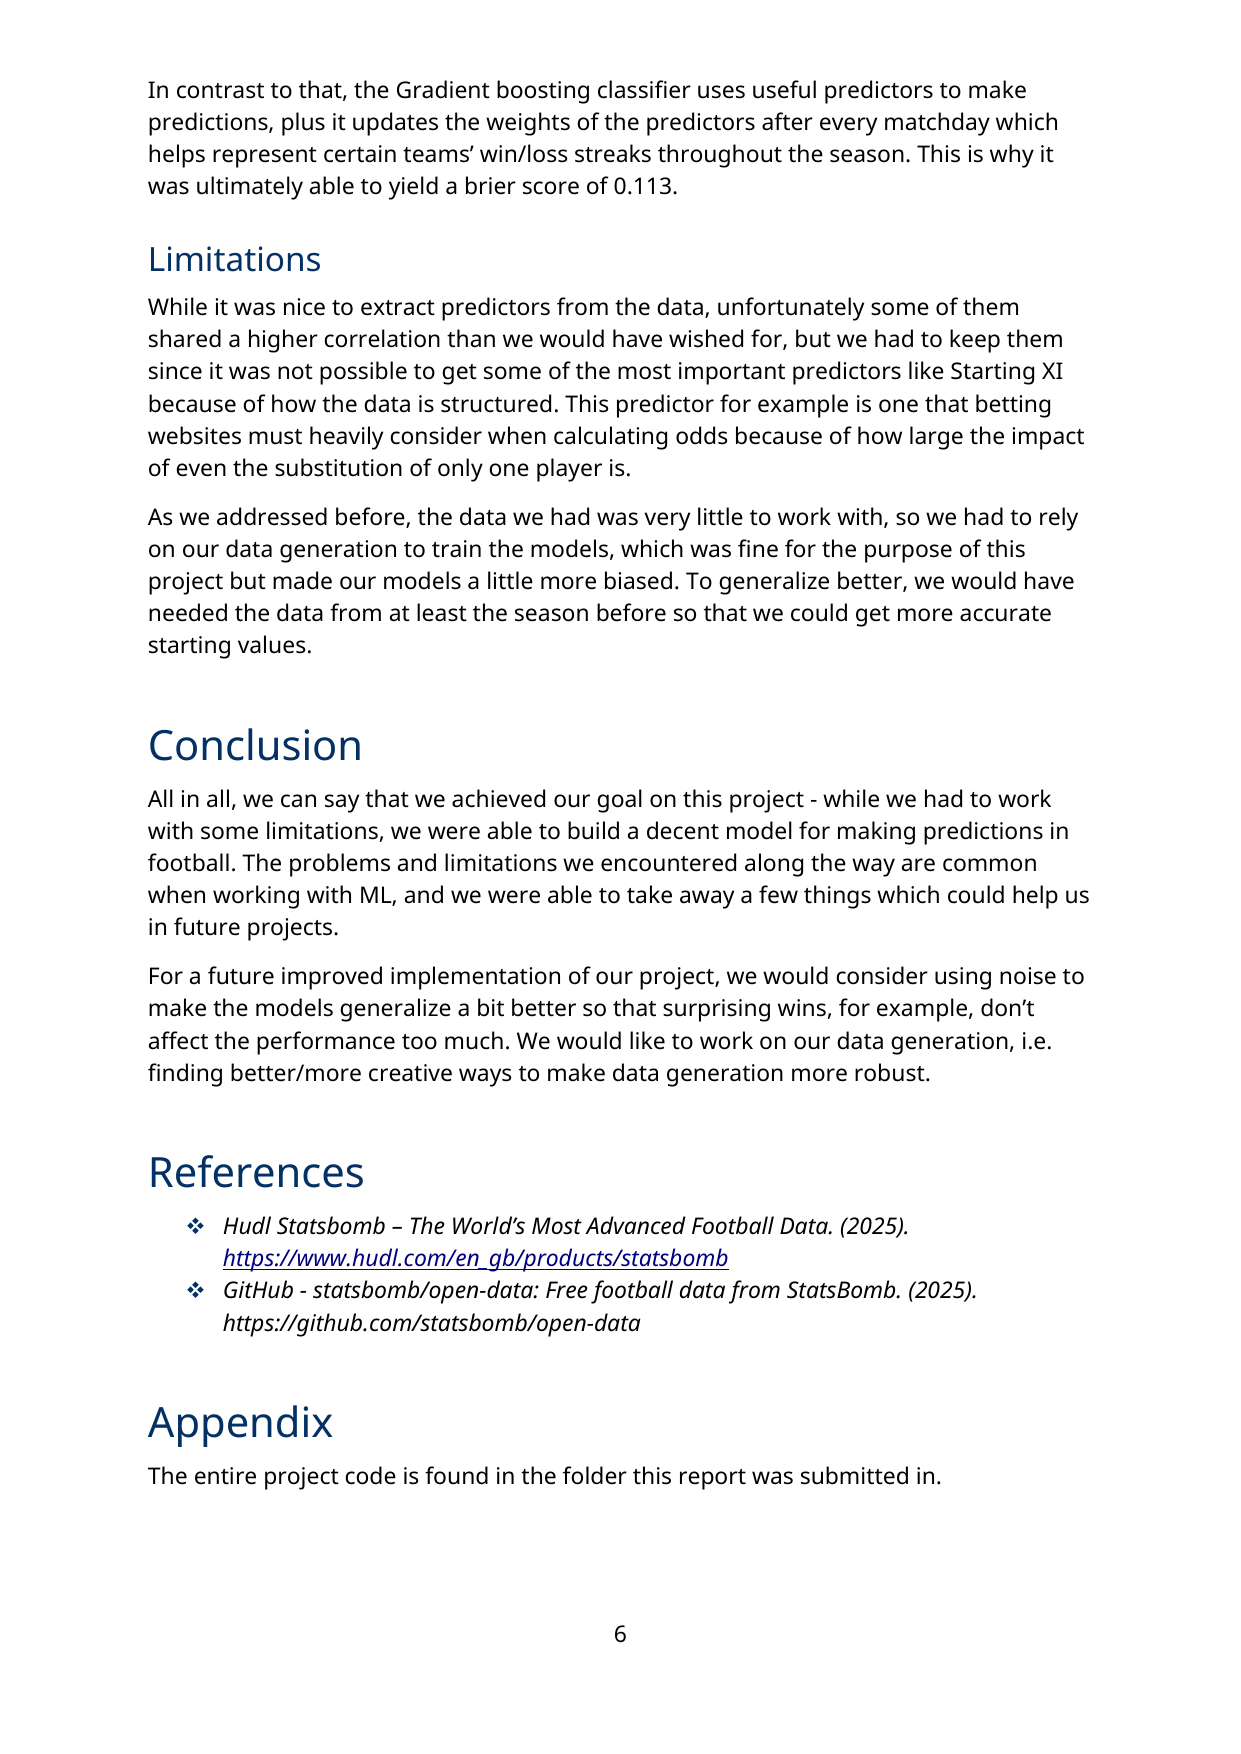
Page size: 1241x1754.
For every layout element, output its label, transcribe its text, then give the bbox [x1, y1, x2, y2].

subtitle References [148, 1143, 1093, 1200]
text While it was nice to extract predictors from the data, unfortunately some of them shared a higher correlation than we would have wished for, but we had to keep them since it was not possible to get some of the most important predictors like Starting XI because of how the data is structured. This predictor for example is one that betting websites must heavily consider when calculating odds because of how large the impact of even the substitution of only one player is. [148, 291, 1093, 483]
subtitle Appendix [148, 1393, 1093, 1449]
text As we addressed before, the data we had was very little to work with, so we had to rely on our data generation to train the models, which was fine for the purpose of this project but made our models a little more biased. To generalize better, we would have needed the data from at least the season before so that we could get more accurate starting values. [148, 501, 1093, 661]
list GitHub - statsbomb/open-data: Free football data from StatsBomb. (2025). https://github.com/statsbomb/open-data [185, 1274, 1093, 1338]
text In contrast to that, the Gradient boosting classifier uses useful predictors to make predictions, plus it updates the weights of the predictors after every matchday which helps represent certain teams’ win/loss streaks throughout the season. This is why it was ultimately able to yield a brier score of 0.113. [148, 74, 1093, 202]
list Hudl Statsbomb – The World’s Most Advanced Football Data. (2025). https://www.hudl.com/en_gb/products/statsbomb [185, 1210, 1093, 1273]
subtitle Limitations [148, 236, 1093, 281]
text The entire project code is found in the folder this report was submitted in. [148, 1459, 1093, 1491]
text All in all, we can say that we achieved our goal on this project - while we had to work with some limitations, we were able to build a decent model for making predictions in football. The problems and limitations we encountered along the way are common when working with ML, and we were able to take away a few things which could help us in future projects. [148, 783, 1093, 943]
text For a future improved implementation of our project, we would consider using noise to make the models generalize a bit better so that surprising wins, for example, don’t affect the performance too much. We would like to work on our data generation, i.e. finding better/more creative ways to make data generation more robust. [148, 960, 1093, 1088]
subtitle Conclusion [148, 716, 1093, 773]
